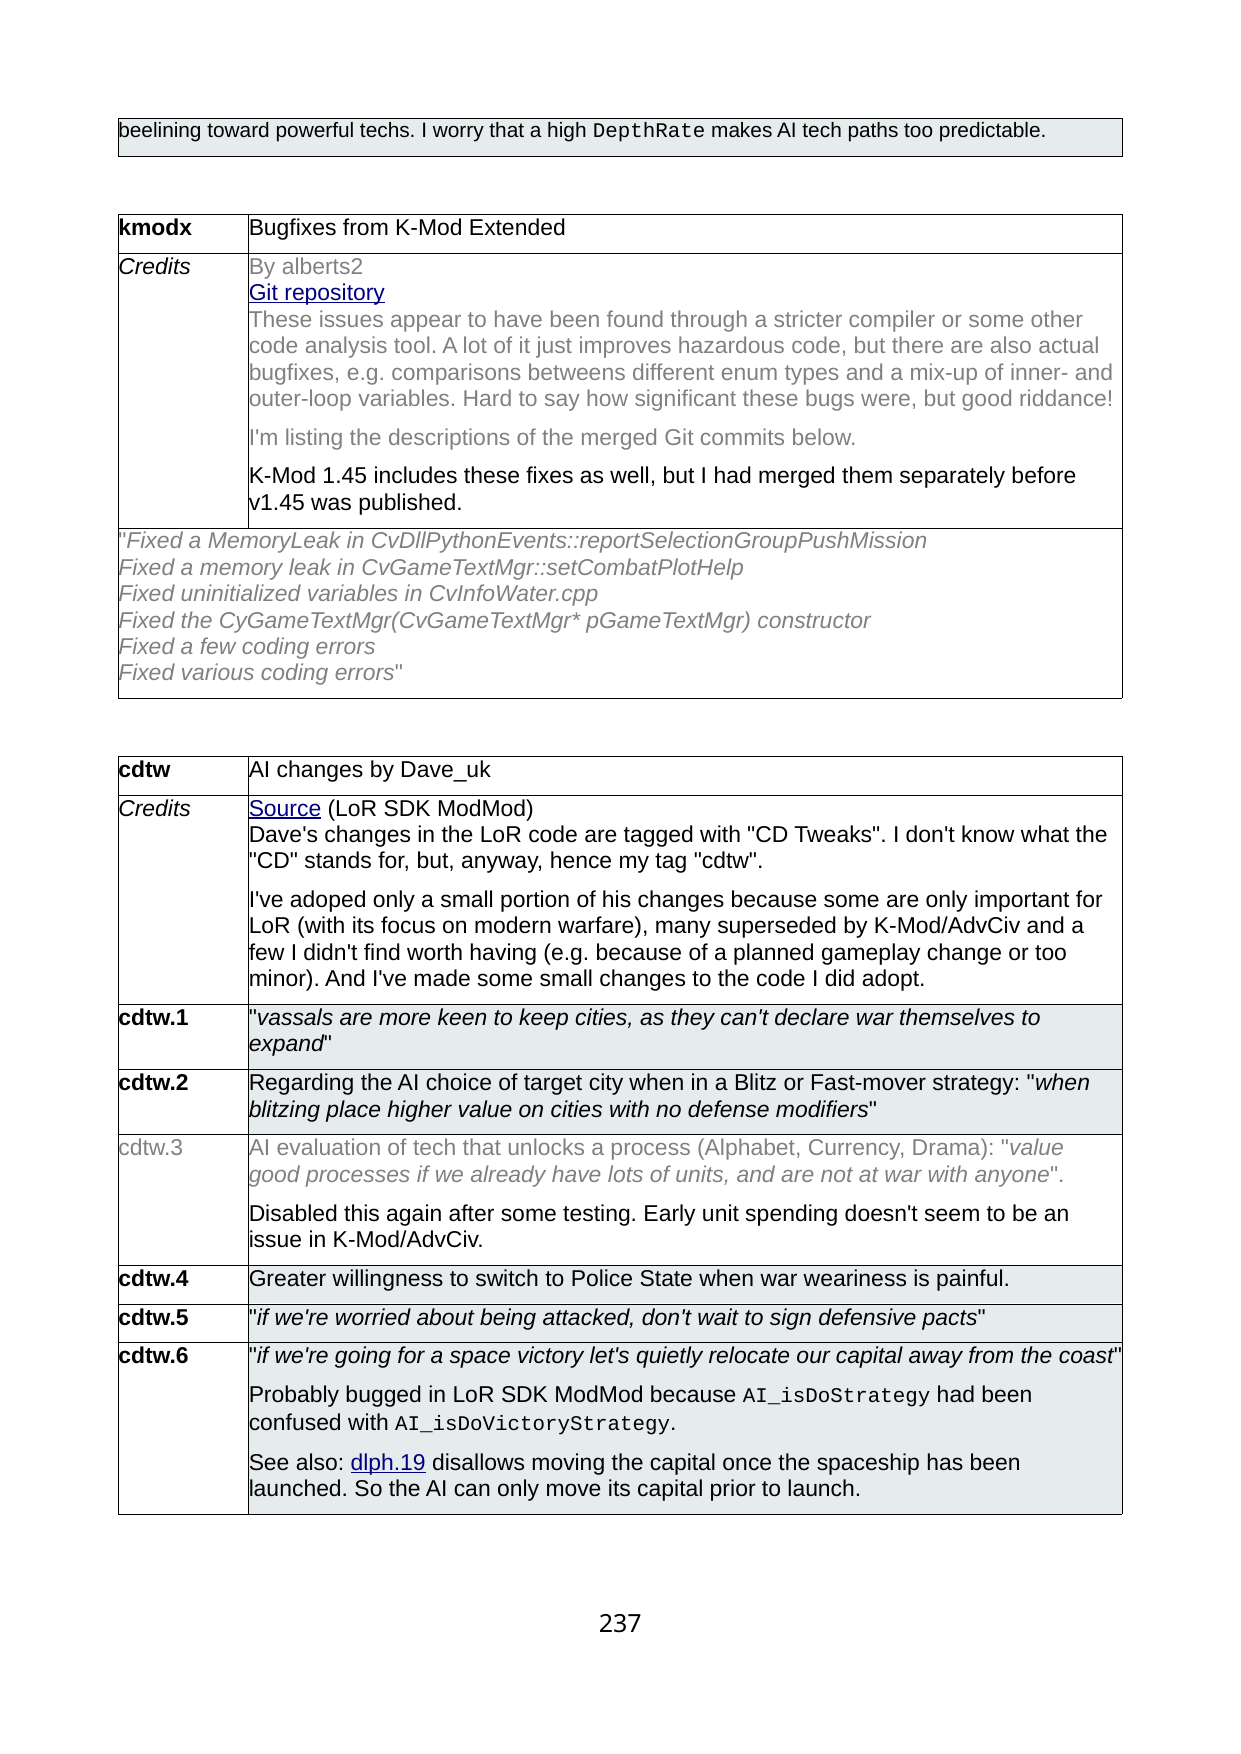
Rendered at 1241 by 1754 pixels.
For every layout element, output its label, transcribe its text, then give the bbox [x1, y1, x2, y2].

table_cell "vassals are more keen to keep cities, as they can't declare war themselves to expand" [249, 1005, 1122, 1069]
table_header AI changes by Dave_uk [249, 757, 1122, 794]
table_header cdtw [119, 757, 248, 794]
table_cell cdtw.5 [119, 1305, 248, 1342]
table_header kmodx [119, 215, 248, 253]
table_cell Credits [119, 254, 248, 527]
table_cell cdtw.3 [119, 1135, 248, 1264]
table_cell "if we're going for a space victory let's quietly relocate our capital away from the coast" Probably bugged in LoR SDK ModMod because AI_isDoStrategy had been confused with AI_isDoVictoryStrategy. See also: dlph.19 disallows moving the capital once the spaceship has been launched. So the AI can only move its capital prior to launch. [249, 1343, 1122, 1514]
table_cell Regarding the AI choice of target city when in a Blitz or Fast-mover strategy: "when blitzing place higher value on cities with no defense modifiers" [249, 1070, 1122, 1134]
table_cell cdtw.4 [119, 1266, 248, 1303]
table_cell Credits [119, 796, 248, 1004]
table_cell cdtw.2 [119, 1070, 248, 1134]
table_cell AI evaluation of tech that unlocks a process (Alphabet, Currency, Drama): "value good processes if we already have lots of units, and are not at war with anyone". Disabled this again after some testing. Early unit spending doesn't seem to be an issue in K-Mod/AdvCiv. [249, 1135, 1122, 1264]
table_header Bugfixes from K-Mod Extended [249, 215, 1122, 253]
table_cell "if we're worried about being attacked, don't wait to sign defensive pacts" [249, 1305, 1122, 1342]
table_cell Source (LoR SDK ModMod) Dave's changes in the LoR code are tagged with "CD Tweaks". I don't know what the "CD" stands for, but, anyway, hence my tag "cdtw". I've adoped only a small portion of his changes because some are only important for LoR (with its focus on modern warfare), many superseded by K-Mod/AdvCiv and a few I didn't find worth having (e.g. because of a planned gameplay change or too minor). And I've made some small changes to the code I did adopt. [249, 796, 1122, 1004]
table_cell cdtw.6 [119, 1343, 248, 1514]
table_cell By alberts2 Git repository These issues appear to have been found through a stricter compiler or some other code analysis tool. A lot of it just improves hazardous code, but there are also actual bugfixes, e.g. comparisons betweens different enum types and a mix-up of inner- and outer-loop variables. Hard to say how significant these bugs were, but good riddance! I'm listing the descriptions of the merged Git commits below. K-Mod 1.45 includes these fixes as well, but I had merged them separately before v1.45 was published. [249, 254, 1122, 527]
table_cell cdtw.1 [119, 1005, 248, 1069]
table_cell beelining toward powerful techs. I worry that a high DepthRate makes AI tech paths too predictable. [119, 119, 1122, 156]
table_cell "Fixed a MemoryLeak in CvDllPythonEvents::reportSelectionGroupPushMission Fixed a memory leak in CvGameTextMgr::setCombatPlotHelp Fixed uninitialized variables in CvInfoWater.cpp Fixed the CyGameTextMgr(CvGameTextMgr* pGameTextMgr) constructor Fixed a few coding errors Fixed various coding errors" [119, 529, 1122, 698]
table_cell Greater willingness to switch to Police State when war weariness is painful. [249, 1266, 1122, 1303]
